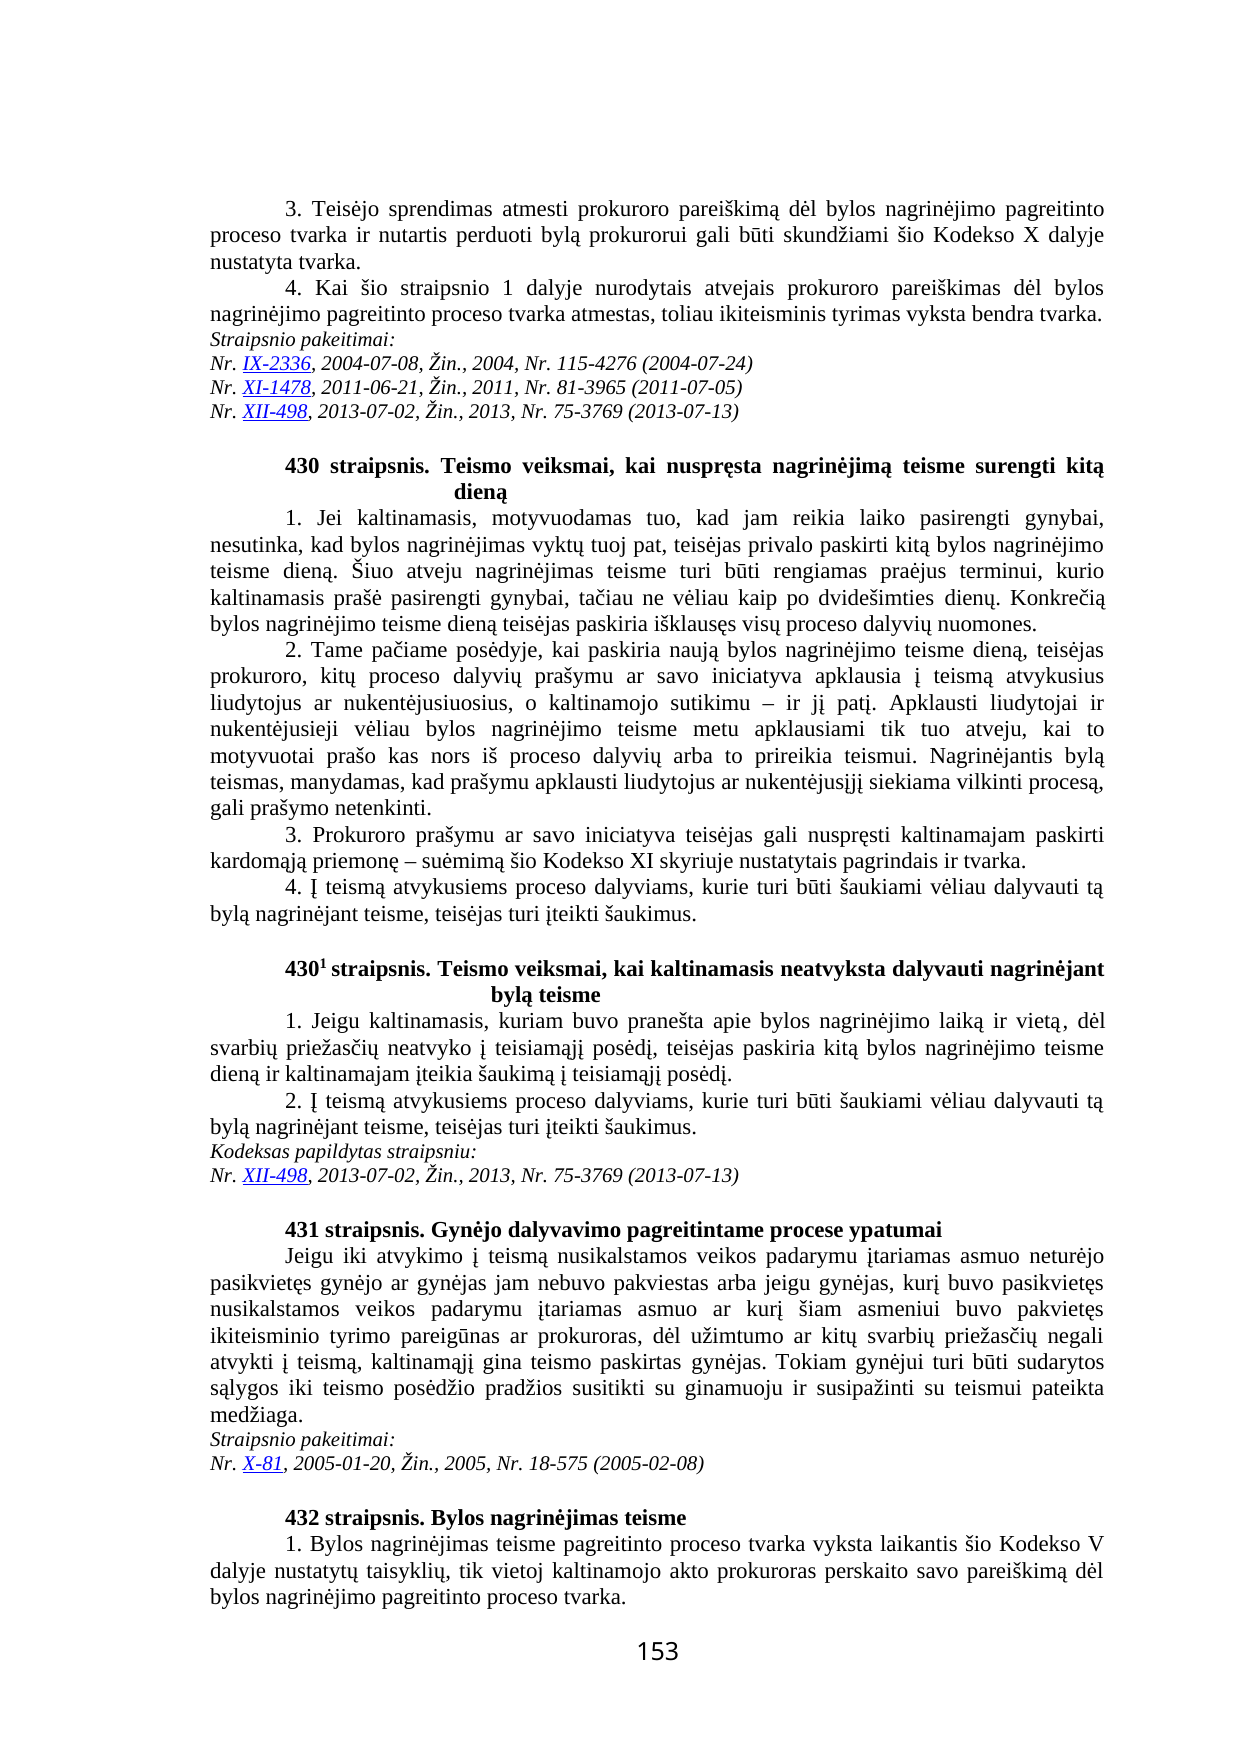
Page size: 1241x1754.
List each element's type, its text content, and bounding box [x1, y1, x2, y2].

text 4. Į teismą atvykusiems proceso dalyviams, kurie turi būti šaukiami vėliau dalyvauti tą bylą nagrinėjant teisme, teisėjas turi įteikti šaukimus. [210, 873, 1106, 926]
text 432 straipsnis. Bylos nagrinėjimas teisme [210, 1504, 1106, 1530]
text Nr. XII-498, 2013-07-02, Žin., 2013, Nr. 75-3769 (2013-07-13) [210, 1163, 1106, 1187]
text 2. Į teismą atvykusiems proceso dalyviams, kurie turi būti šaukiami vėliau dalyvauti tą bylą nagrinėjant teisme, teisėjas turi įteikti šaukimus. [210, 1087, 1106, 1139]
text Nr. X-81, 2005-01-20, Žin., 2005, Nr. 18-575 (2005-02-08) [210, 1451, 1106, 1475]
text 1. Jeigu kaltinamasis, kuriam buvo pranešta apie bylos nagrinėjimo laiką ir vietą, dėl svarbių priežasčių neatvyko į teisiamąjį posėdį, teisėjas paskiria kitą bylos nagrinėjimo teisme dieną ir kaltinamajam įteikia šaukimą į teisiamąjį posėdį. [210, 1008, 1106, 1087]
text 1. Jei kaltinamasis, motyvuodamas tuo, kad jam reikia laiko pasirengti gynybai, nesutinka, kad bylos nagrinėjimas vyktų tuoj pat, teisėjas privalo paskirti kitą bylos nagrinėjimo teisme dieną. Šiuo atveju nagrinėjimas teisme turi būti rengiamas praėjus terminui, kurio kaltinamasis prašė pasirengti gynybai, tačiau ne vėliau kaip po dvidešimties dienų. Konkrečią bylos nagrinėjimo teisme dieną teisėjas paskiria išklausęs visų proceso dalyvių nuomones. [210, 504, 1106, 636]
text Nr. XII-498, 2013-07-02, Žin., 2013, Nr. 75-3769 (2013-07-13) [210, 399, 1106, 423]
text 1. Bylos nagrinėjimas teisme pagreitinto proceso tvarka vyksta laikantis šio Kodekso V dalyje nustatytų taisyklių, tik vietoj kaltinamojo akto prokuroras perskaito savo pareiškimą dėl bylos nagrinėjimo pagreitinto proceso tvarka. [210, 1530, 1106, 1609]
text 431 straipsnis. Gynėjo dalyvavimo pagreitintame procese ypatumai [210, 1216, 1106, 1243]
text Kodeksas papildytas straipsniu: [210, 1139, 1106, 1163]
text Straipsnio pakeitimai: [210, 1427, 1106, 1451]
text Jeigu iki atvykimo į teismą nusikalstamos veikos padarymu įtariamas asmuo neturėjo pasikvietęs gynėjo ar gynėjas jam nebuvo pakviestas arba jeigu gynėjas, kurį buvo pasikvietęs nusikalstamos veikos padarymu įtariamas asmuo ar kurį šiam asmeniui buvo pakvietęs ikiteisminio tyrimo pareigūnas ar prokuroras, dėl užimtumo ar kitų svarbių priežasčių negali atvykti į teismą, kaltinamąjį gina teismo paskirtas gynėjas. Tokiam gynėjui turi būti sudarytos sąlygos iki teismo posėdžio pradžios susitikti su ginamuoju ir susipažinti su teismui pateikta medžiaga. [210, 1243, 1106, 1427]
text 4. Kai šio straipsnio 1 dalyje nurodytais atvejais prokuroro pareiškimas dėl bylos nagrinėjimo pagreitinto proceso tvarka atmestas, toliau ikiteisminis tyrimas vyksta bendra tvarka. [210, 274, 1106, 327]
text 3. Teisėjo sprendimas atmesti prokuroro pareiškimą dėl bylos nagrinėjimo pagreitinto proceso tvarka ir nutartis perduoti bylą prokurorui gali būti skundžiami šio Kodekso X dalyje nustatyta tvarka. [210, 195, 1106, 274]
text 3. Prokuroro prašymu ar savo iniciatyva teisėjas gali nuspręsti kaltinamajam paskirti kardomąją priemonę – suėmimą šio Kodekso XI skyriuje nustatytais pagrindais ir tvarka. [210, 821, 1106, 873]
text 430 straipsnis. Teismo veiksmai, kai nuspręsta nagrinėjimą teisme surengti kitą dieną [285, 452, 1106, 504]
text 4301 straipsnis. Teismo veiksmai, kai kaltinamasis neatvyksta dalyvauti nagrinėjant bylą teisme [285, 955, 1106, 1008]
text Straipsnio pakeitimai: [210, 327, 1106, 351]
text 2. Tame pačiame posėdyje, kai paskiria naują bylos nagrinėjimo teisme dieną, teisėjas prokuroro, kitų proceso dalyvių prašymu ar savo iniciatyva apklausia į teismą atvykusius liudytojus ar nukentėjusiuosius, o kaltinamojo sutikimu – ir jį patį. Apklausti liudytojai ir nukentėjusieji vėliau bylos nagrinėjimo teisme metu apklausiami tik tuo atveju, kai to motyvuotai prašo kas nors iš proceso dalyvių arba to prireikia teismui. Nagrinėjantis bylą teismas, manydamas, kad prašymu apklausti liudytojus ar nukentėjusįjį siekiama vilkinti procesą, gali prašymo netenkinti. [210, 636, 1106, 821]
text Nr. IX-2336, 2004-07-08, Žin., 2004, Nr. 115-4276 (2004-07-24) [210, 351, 1106, 375]
text Nr. XI-1478, 2011-06-21, Žin., 2011, Nr. 81-3965 (2011-07-05) [210, 375, 1106, 399]
